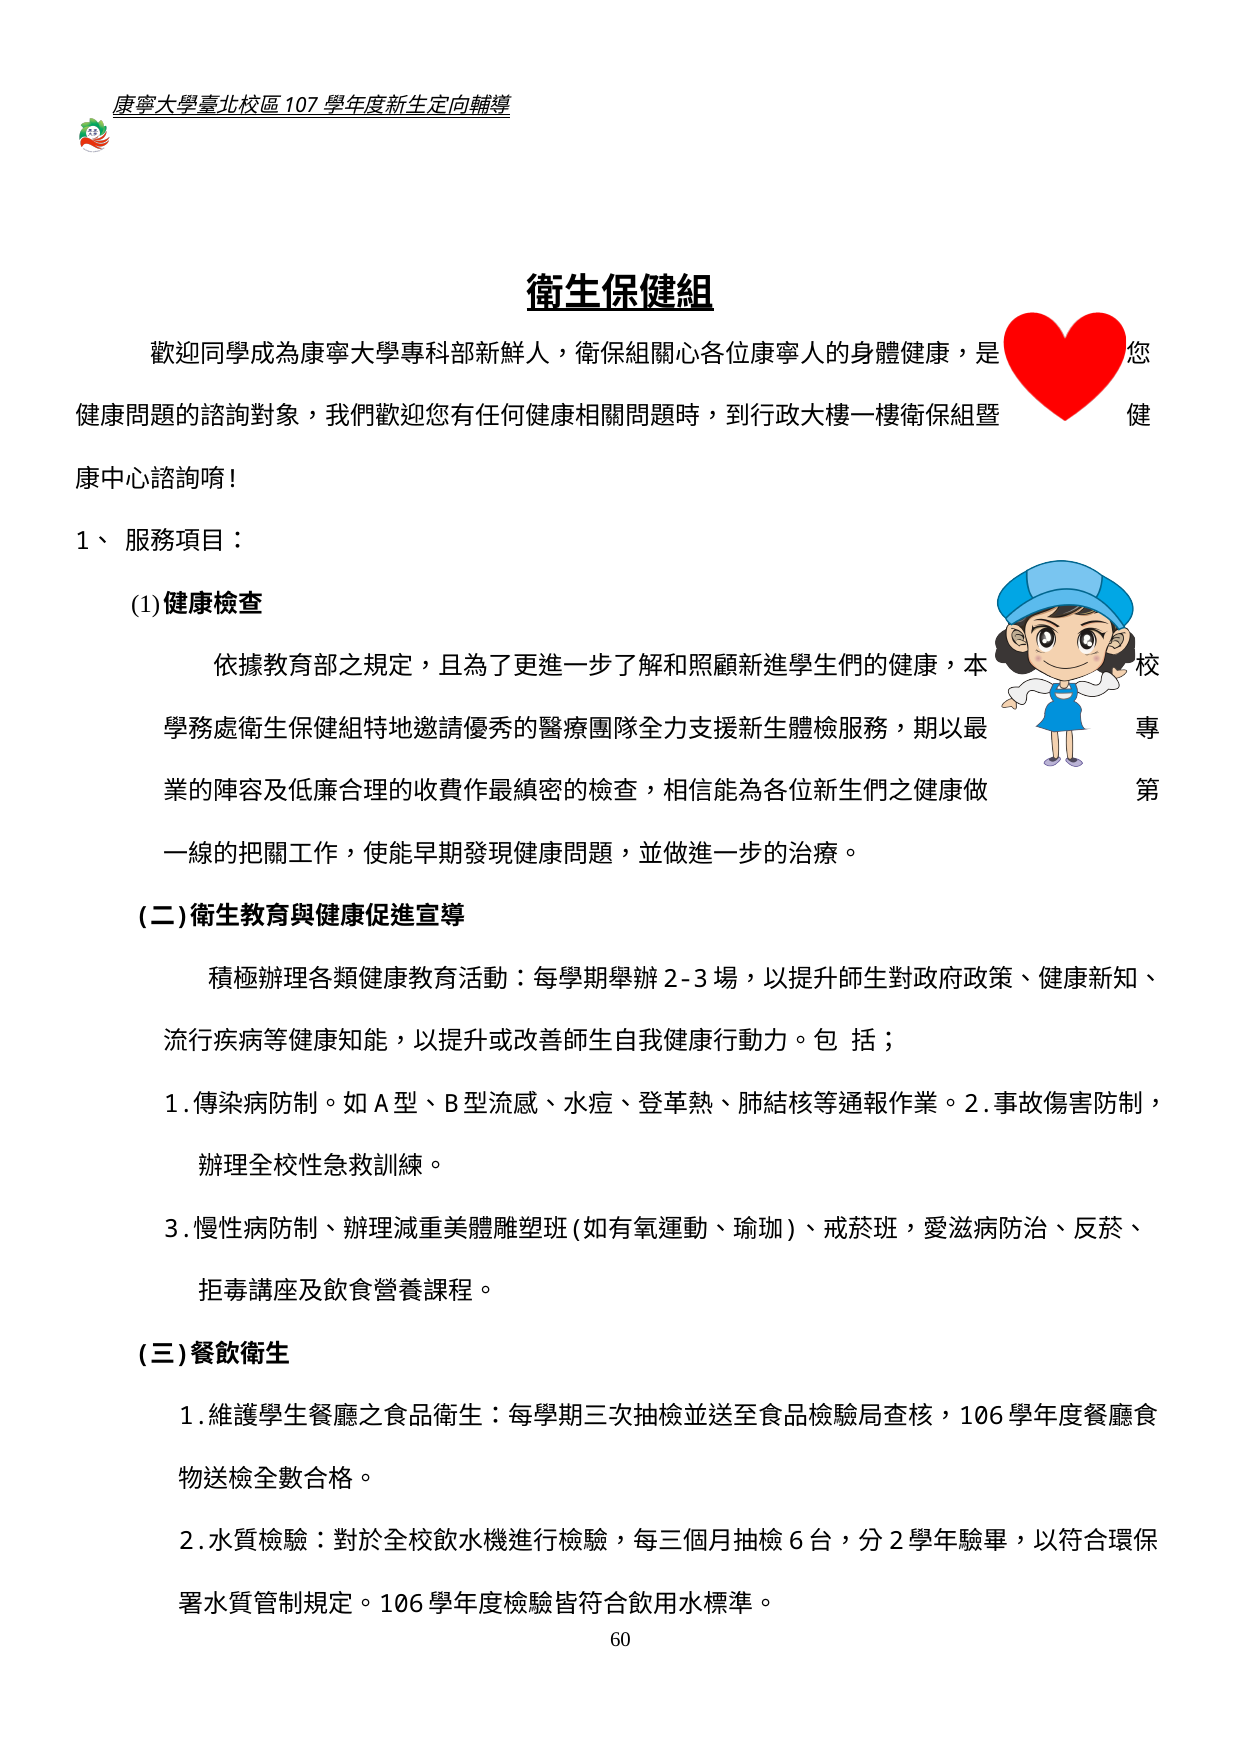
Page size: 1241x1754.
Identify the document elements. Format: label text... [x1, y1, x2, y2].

text 2.水質檢驗：對於全校飲水機進行檢驗，每三個月抽檢6台，分2學年驗畢，以符合環保署水質管制規定。106學年度檢驗皆符合飲用水標準。 [178, 1497, 1165, 1622]
text 積極辦理各類健康教育活動：每學期舉辦2-3場，以提升師生對政府政策、健康新知、流行疾病等健康知能，以提升或改善師生自我健康行動力。包 括； [163, 935, 1165, 1060]
text (三)餐飲衛生 [75, 1310, 1165, 1372]
text 衛生保健組 [75, 247, 1165, 310]
text 1.傳染病防制。如A型、B型流感、水痘、登革熱、肺結核等通報作業。2.事故傷害防制，辦理全校性急救訓練。 [163, 1060, 1165, 1185]
text 依據教育部之規定，且為了更進一步了解和照顧新進學生們的健康，本校學務處衛生保健組特地邀請優秀的醫療團隊全力支援新生體檢服務，期以最專業的陣容及低廉合理的收費作最縝密的檢查，相信能為各位新生們之健康做第一線的把關工作，使能早期發現健康問題，並做進一步的治療。 [164, 622, 1165, 872]
text 歡迎同學成為康寧大學專科部新鮮人，衛保組關心各位康寧人的身體健康，是您健康問題的諮詢對象，我們歡迎您有任何健康相關問題時，到行政大樓一樓衛保組暨健康中心諮詢唷! [75, 310, 1165, 497]
text (二)衛生教育與健康促進宣導 [75, 872, 1165, 935]
list [1072, 560, 1165, 622]
text 1.維護學生餐廳之食品衛生：每學期三次抽檢並送至食品檢驗局查核，106學年度餐廳食物送檢全數合格。 [178, 1372, 1165, 1497]
text 3.慢性病防制、辦理減重美體雕塑班(如有氧運動、瑜珈)、戒菸班，愛滋病防治、反菸、拒毒講座及飲食營養課程。 [163, 1185, 1165, 1310]
list 服務項目： [75, 497, 1165, 560]
list 健康檢查 [131, 560, 1051, 622]
